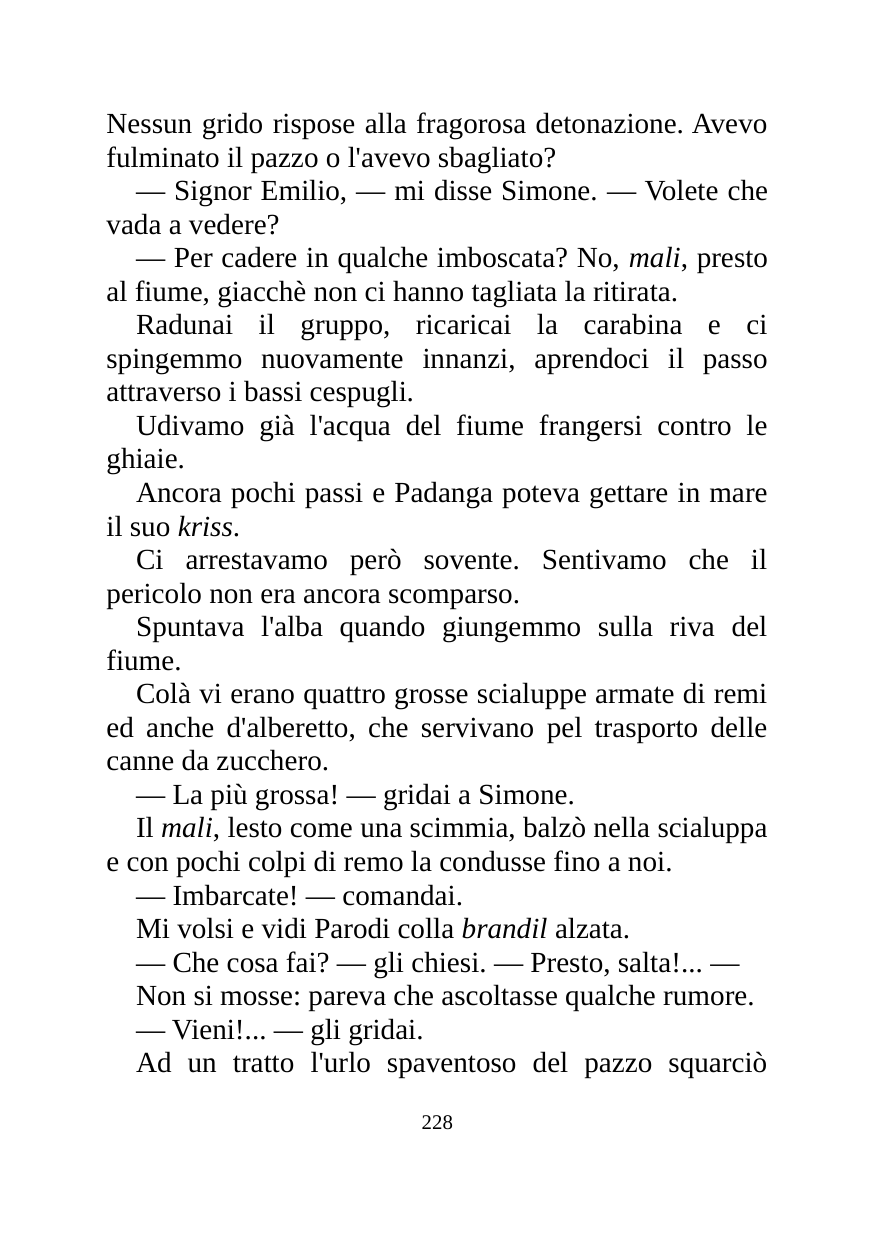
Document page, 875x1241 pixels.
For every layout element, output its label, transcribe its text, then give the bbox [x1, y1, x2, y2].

text Nessun grido rispose alla fragorosa detonazione. Avevo fulminato il pazzo o l'avevo sbagliato? [106, 106, 768, 173]
text Ci arrestavamo però sovente. Sentivamo che il pericolo non era ancora scomparso. [106, 542, 768, 609]
text Non si mosse: pareva che ascoltasse qualche rumore. [106, 978, 768, 1012]
text Ancora pochi passi e Padanga poteva gettare in mare il suo kriss. [106, 475, 768, 542]
text Radunai il gruppo, ricaricai la carabina e ci spingemmo nuovamente innanzi, aprendoci il passo attraverso i bassi cespugli. [106, 307, 768, 408]
text Il mali, lesto come una scimmia, balzò nella scialuppa e con pochi colpi di remo la condusse fino a noi. [106, 811, 768, 878]
text — Vieni!... — gli gridai. [106, 1012, 768, 1045]
text — Che cosa fai? — gli chiesi. — Presto, salta!... — [106, 945, 768, 978]
text — Per cadere in qualche imboscata? No, mali, presto al fiume, giacchè non ci hanno tagliata la ritirata. [106, 240, 768, 307]
text Colà vi erano quattro grosse scialuppe armate di remi ed anche d'alberetto, che servivano pel trasporto delle canne da zucchero. [106, 676, 768, 777]
text Ad un tratto l'urlo spaventoso del pazzo squarciò [106, 1045, 768, 1079]
text — La più grossa! — gridai a Simone. [106, 777, 768, 811]
text Spuntava l'alba quando giungemmo sulla riva del fiume. [106, 609, 768, 676]
text — Imbarcate! — comandai. [106, 878, 768, 911]
text Mi volsi e vidi Parodi colla brandil alzata. [106, 911, 768, 945]
text Udivamo già l'acqua del fiume frangersi contro le ghiaie. [106, 408, 768, 475]
text — Signor Emilio, — mi disse Simone. — Volete che vada a vedere? [106, 173, 768, 240]
